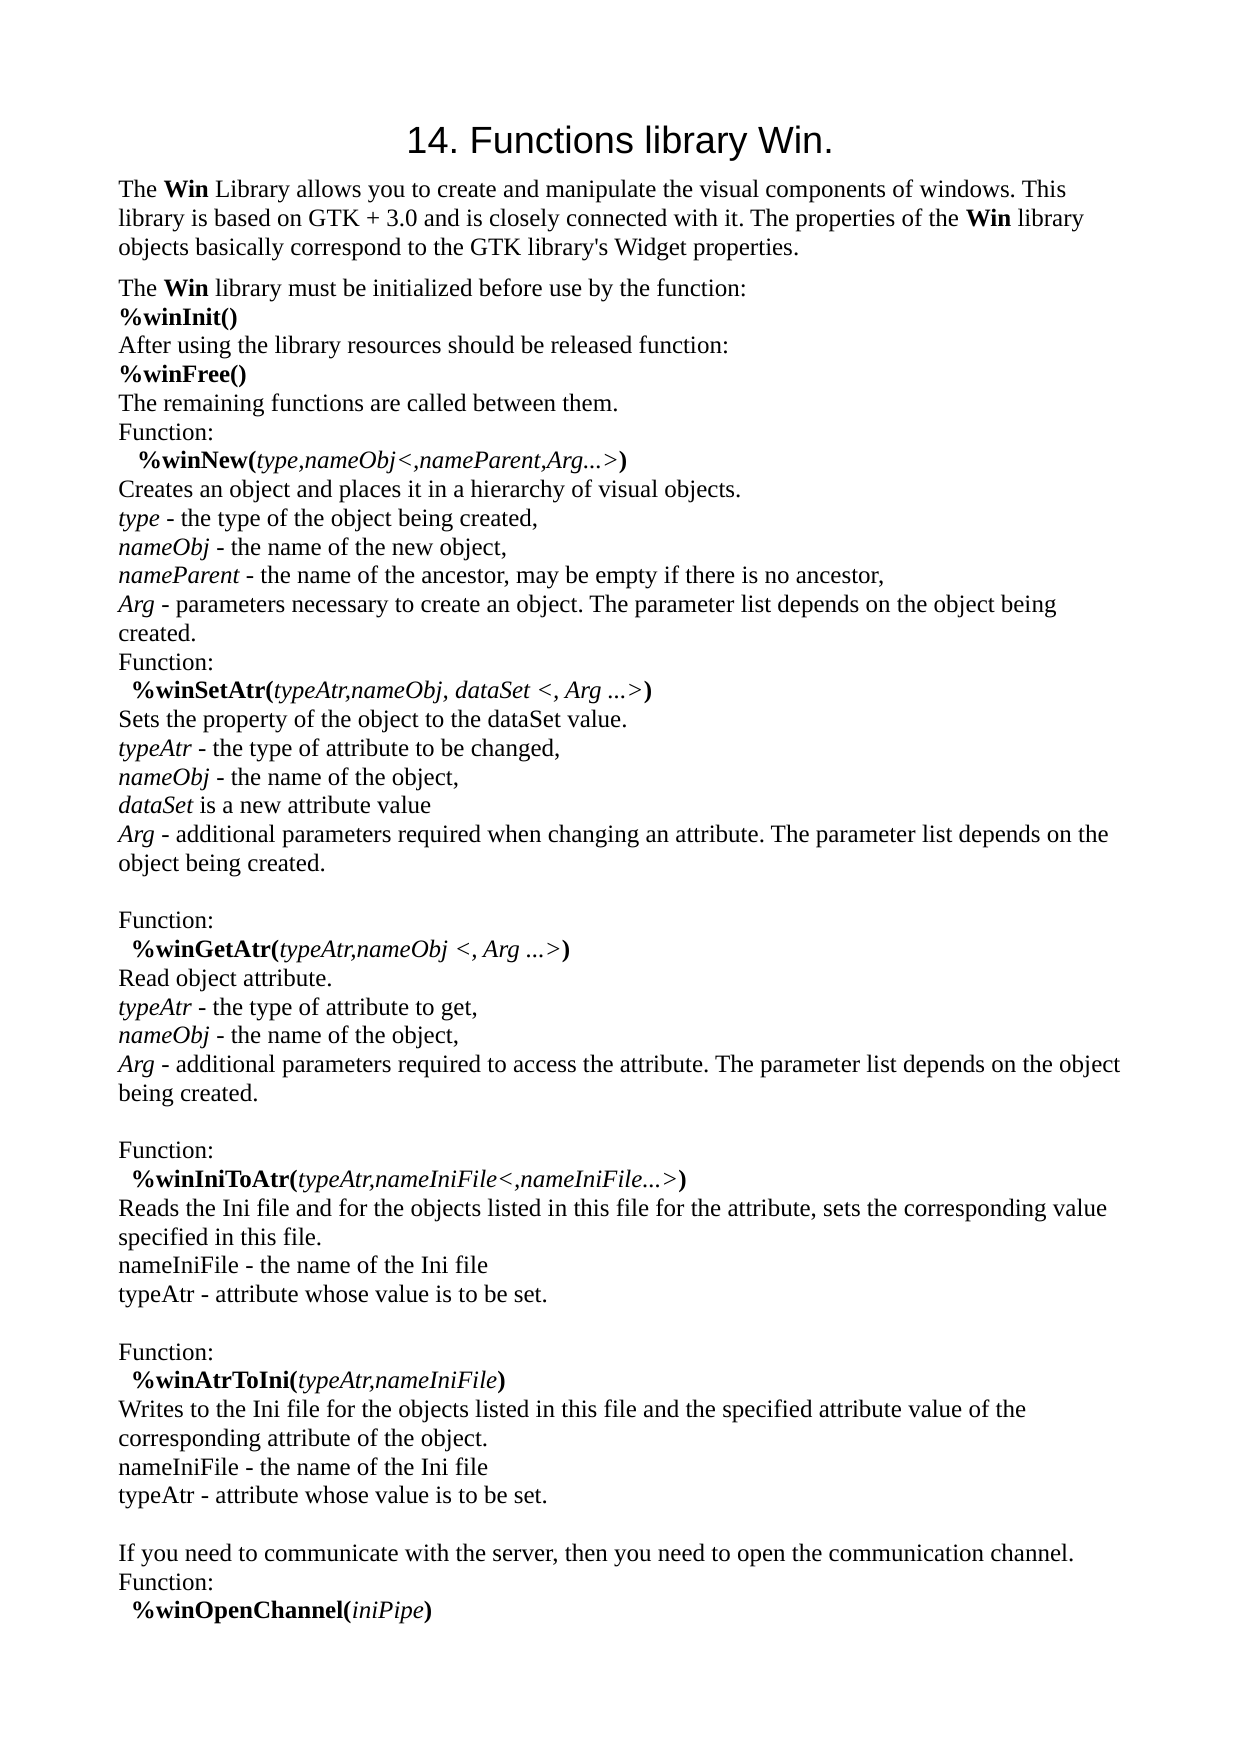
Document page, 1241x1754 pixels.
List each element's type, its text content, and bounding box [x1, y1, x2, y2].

text nameParent - the name of the ancestor, may be empty if there is no ancestor, [118, 561, 1122, 589]
text If you need to communicate with the server, then you need to open the communication channel. [118, 1538, 1122, 1567]
text %winInit() [118, 302, 1122, 331]
text %winFree() [118, 359, 1122, 388]
text nameIniFile - the name of the Ini file [118, 1452, 1122, 1481]
text %winOpenChannel(iniPipe) [118, 1596, 1122, 1624]
text Arg - additional parameters required to access the attribute. The parameter list depends on the object being created. [118, 1049, 1122, 1107]
text Read object attribute. [118, 963, 1122, 992]
text typeAtr - the type of attribute to be changed, [118, 733, 1122, 762]
text typeAtr - attribute whose value is to be set. [118, 1279, 1122, 1308]
text Reads the Ini file and for the objects listed in this file for the attribute, sets the corresponding value specified in this file. [118, 1193, 1122, 1251]
text nameObj - the name of the new object, [118, 532, 1122, 561]
text Creates an object and places it in a hierarchy of visual objects. [118, 474, 1122, 503]
text Function: [118, 417, 1122, 446]
text Function: [118, 647, 1122, 676]
subtitle 14. Functions library Win. [118, 118, 1122, 162]
text typeAtr - the type of attribute to get, [118, 992, 1122, 1021]
text %winNew(type,nameObj<,nameParent,Arg...>) [118, 446, 1122, 474]
text Writes to the Ini file for the objects listed in this file and the specified attribute value of the corresponding attribute of the object. [118, 1394, 1122, 1452]
text dataSet is a new attribute value [118, 791, 1122, 819]
text typeAtr - attribute whose value is to be set. [118, 1481, 1122, 1509]
text Arg - additional parameters required when changing an attribute. The parameter list depends on the object being created. [118, 819, 1122, 877]
text The remaining functions are called between them. [118, 388, 1122, 417]
text nameObj - the name of the object, [118, 762, 1122, 791]
text %winSetAtr(typeAtr,nameObj, dataSet <, Arg ...>) [118, 676, 1122, 704]
text %winIniToAtr(typeAtr,nameIniFile<,nameIniFile...>) [118, 1164, 1122, 1193]
text After using the library resources should be released function: [118, 331, 1122, 359]
text nameObj - the name of the object, [118, 1021, 1122, 1049]
text Arg - parameters necessary to create an object. The parameter list depends on the object being created. [118, 589, 1122, 647]
text %winAtrToIni(typeAtr,nameIniFile) [118, 1366, 1122, 1394]
text Function: [118, 1567, 1122, 1596]
text The Win library must be initialized before use by the function: [118, 273, 1122, 302]
text nameIniFile - the name of the Ini file [118, 1251, 1122, 1279]
text Function: [118, 1136, 1122, 1164]
text type - the type of the object being created, [118, 503, 1122, 532]
text The Win Library allows you to create and manipulate the visual components of windows. This library is based on GTK + 3.0 and is closely connected with it. The properties of the Win library objects basically correspond to the GTK library's Widget properties. [118, 174, 1122, 261]
text %winGetAtr(typeAtr,nameObj <, Arg ...>) [118, 934, 1122, 963]
text Function: [118, 906, 1122, 934]
text Function: [118, 1337, 1122, 1366]
text Sets the property of the object to the dataSet value. [118, 704, 1122, 733]
